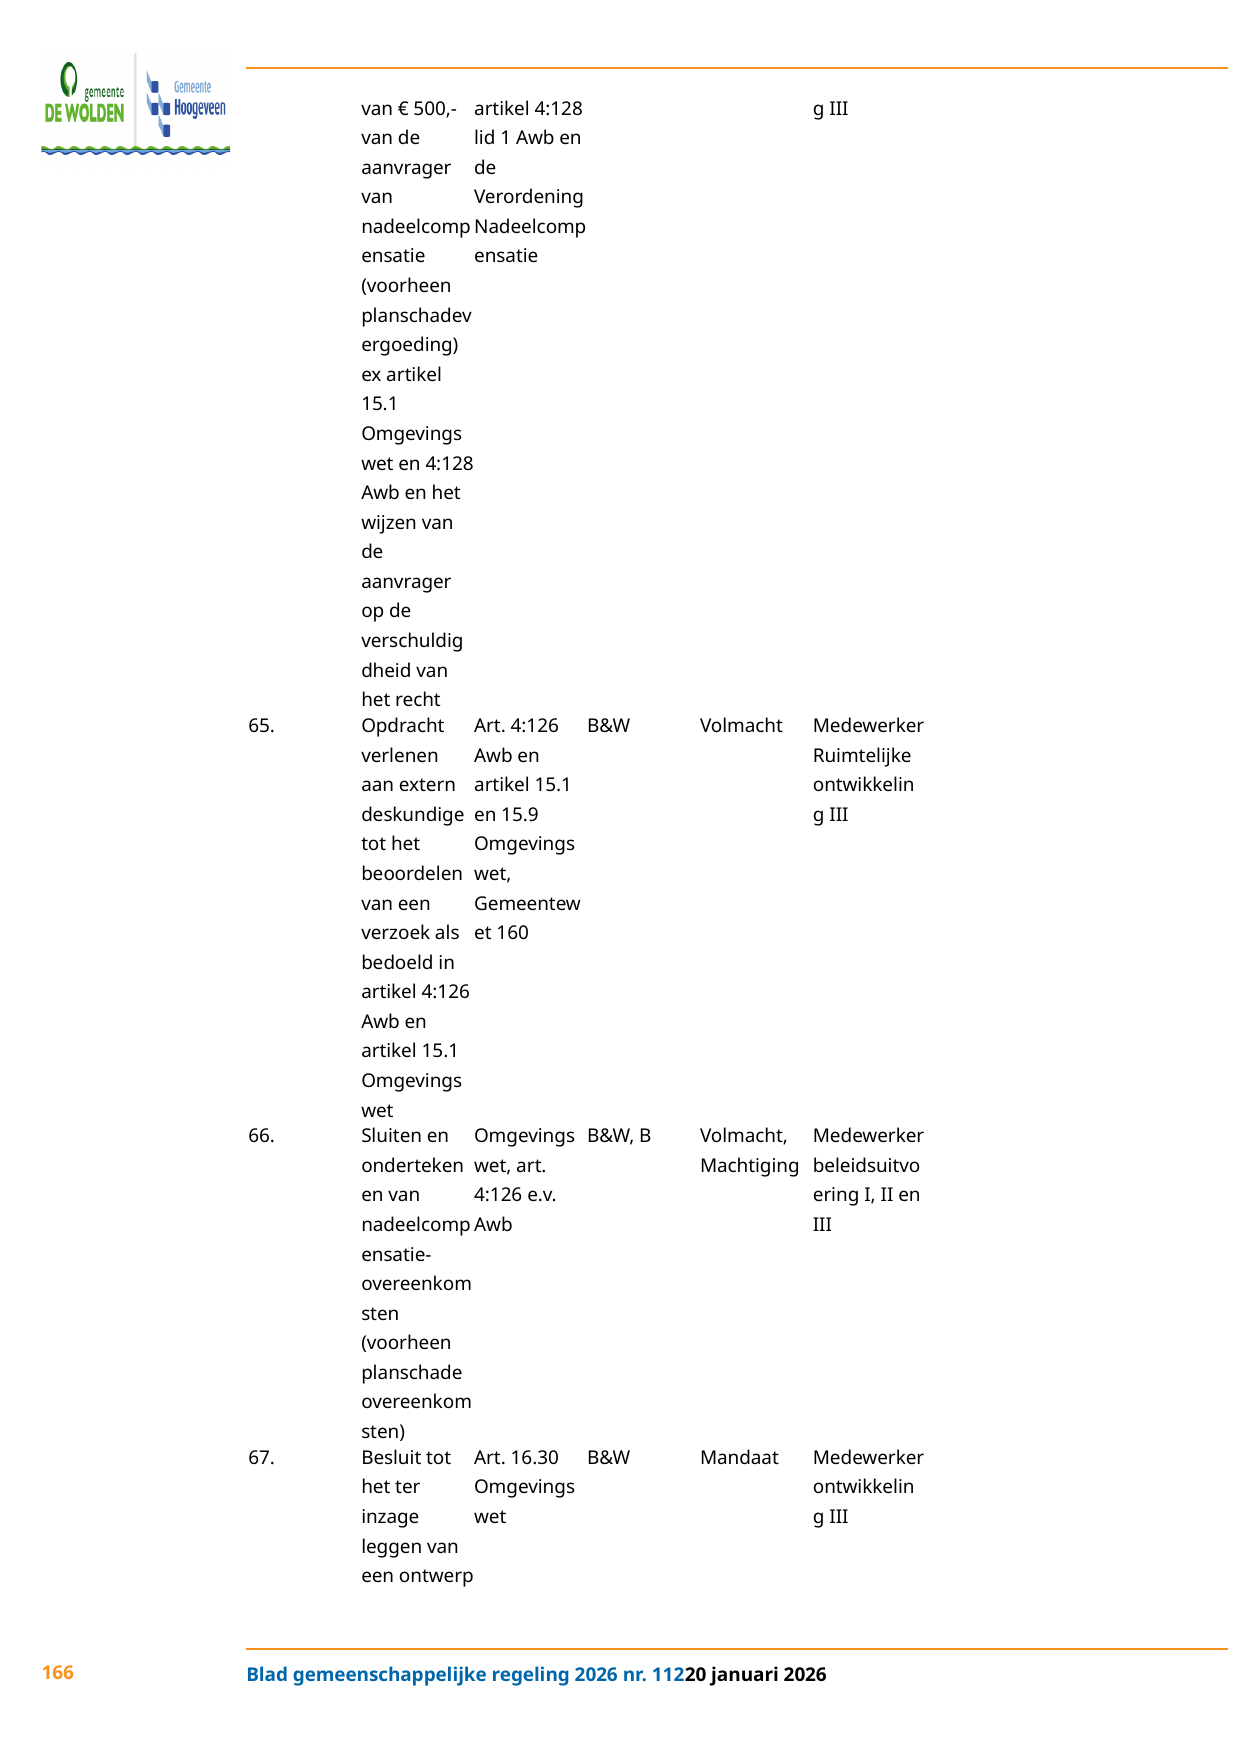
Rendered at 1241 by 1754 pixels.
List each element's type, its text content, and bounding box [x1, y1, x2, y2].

table_cell Sluiten en ondertekenen van nadeelcompensatie-overeenkomsten (voorheen planschade overeenkomsten) [361, 1123, 474, 1444]
table_cell Medewerker ontwikkeling III [813, 1444, 926, 1588]
table_cell Medewerker Ruimtelijke ontwikkeling III [813, 712, 926, 1122]
table_cell artikel 4:128 lid 1 Awb en de Verordening Nadeelcompensatie [474, 95, 587, 712]
table_cell [926, 1444, 1038, 1588]
table_cell [1039, 1148, 1152, 1444]
table_cell Art. 4:126 Awb en artikel 15.1 en 15.9 Omgevingswet, Gemeentewet 160 [474, 712, 587, 1122]
table_cell [700, 95, 813, 712]
table_cell Medewerker beleidsuitvoering I, II en III [813, 1123, 926, 1444]
table_cell Besluit tot het ter inzage leggen van een ontwerp [361, 1444, 474, 1588]
table_cell [926, 712, 1038, 1122]
table_cell 66. [248, 1123, 361, 1444]
table_cell [926, 95, 1038, 712]
table_cell [926, 1123, 1038, 1444]
table_cell 65. [248, 712, 361, 1122]
table_cell 67. [248, 1444, 361, 1588]
table_cell B&W [587, 712, 700, 1122]
table_cell B&W, B [587, 1123, 700, 1444]
table_cell [1039, 1470, 1152, 1588]
table_cell [248, 95, 361, 712]
table_cell Omgevingswet, art. 4:126 e.v. Awb [474, 1123, 587, 1444]
table_cell [587, 95, 700, 712]
table_cell Volmacht [700, 712, 813, 1122]
table_cell g III [813, 95, 926, 712]
table_cell B&W [587, 1444, 700, 1588]
table_cell Mandaat [700, 1444, 813, 1588]
picture [41, 47, 231, 172]
table_cell van € 500,- van de aanvrager van nadeelcompensatie (voorheen planschadevergoeding) ex artikel 15.1 Omgevingswet en 4:128 Awb en het wijzen van de aanvrager op de verschuldigdheid van het recht [361, 95, 474, 712]
table_cell Volmacht, Machtiging [700, 1123, 813, 1444]
table_cell Opdracht verlenen aan extern deskundige tot het beoordelen van een verzoek als bedoeld in artikel 4:126 Awb en artikel 15.1 Omgevingswet [361, 712, 474, 1122]
table_cell Art. 16.30 Omgevingswet [474, 1444, 587, 1588]
